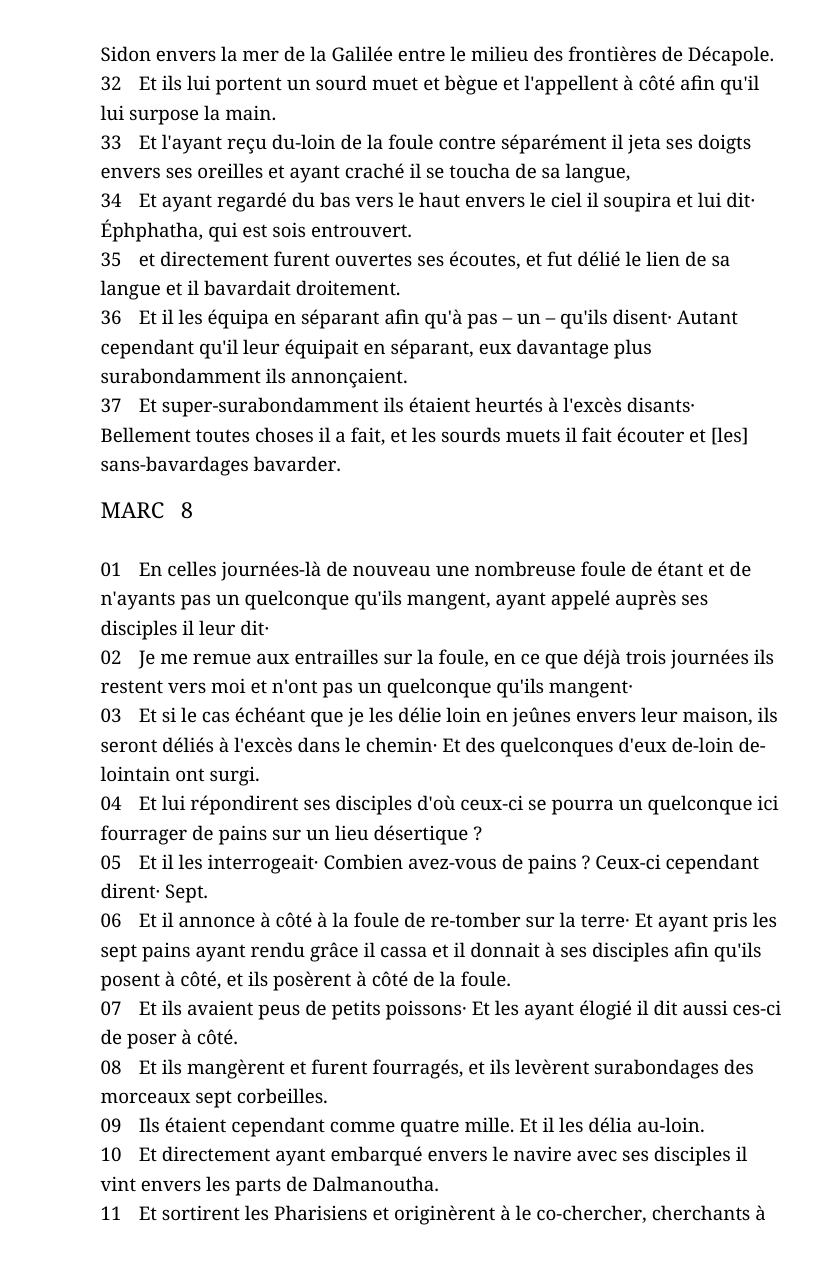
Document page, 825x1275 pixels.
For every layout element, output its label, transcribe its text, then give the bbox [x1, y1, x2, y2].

text MARC 8 [100, 495, 784, 525]
text Sidon envers la mer de la Galilée entre le milieu des frontières de Décapole. 32 Et ils lui portent un sourd muet et bègue et l'appellent à côté afin qu'il lui surpose la main. 33 Et l'ayant reçu du-loin de la foule contre séparément il jeta ses doigts envers ses oreilles et ayant craché il se toucha de sa langue, 34 Et ayant regardé du bas vers le haut envers le ciel il soupira et lui dit· Éphphatha, qui est sois entrouvert. 35 et directement furent ouvertes ses écoutes, et fut délié le lien de sa langue et il bavardait droitement. 36 Et il les équipa en séparant afin qu'à pas – un – qu'ils disent· Autant cependant qu'il leur équipait en séparant, eux davantage plus surabondamment ils annonçaient. 37 Et super-surabondamment ils étaient heurtés à l'excès disants· Bellement toutes choses il a fait, et les sourds muets il fait écouter et [les] sans-bavardages bavarder. [100, 41, 784, 477]
text 01 En celles journées-là de nouveau une nombreuse foule de étant et de n'ayants pas un quelconque qu'ils mangent, ayant appelé auprès ses disciples il leur dit· 02 Je me remue aux entrailles sur la foule, en ce que déjà trois journées ils restent vers moi et n'ont pas un quelconque qu'ils mangent· 03 Et si le cas échéant que je les délie loin en jeûnes envers leur maison, ils seront déliés à l'excès dans le chemin· Et des quelconques d'eux de-loin de-lointain ont surgi. 04 Et lui répondirent ses disciples d'où ceux-ci se pourra un quelconque ici fourrager de pains sur un lieu désertique ? 05 Et il les interrogeait· Combien avez-vous de pains ? Ceux-ci cependant dirent· Sept. 06 Et il annonce à côté à la foule de re-tomber sur la terre· Et ayant pris les sept pains ayant rendu grâce il cassa et il donnait à ses disciples afin qu'ils posent à côté, et ils posèrent à côté de la foule. 07 Et ils avaient peus de petits poissons· Et les ayant élogié il dit aussi ces-ci de poser à côté. 08 Et ils mangèrent et furent fourragés, et ils levèrent surabondages des morceaux sept corbeilles. 09 Ils étaient cependant comme quatre mille. Et il les délia au-loin. 10 Et directement ayant embarqué envers le navire avec ses disciples il vint envers les parts de Dalmanoutha. 11 Et sortirent les Pharisiens et originèrent à le co-chercher, cherchants à [100, 529, 784, 1226]
